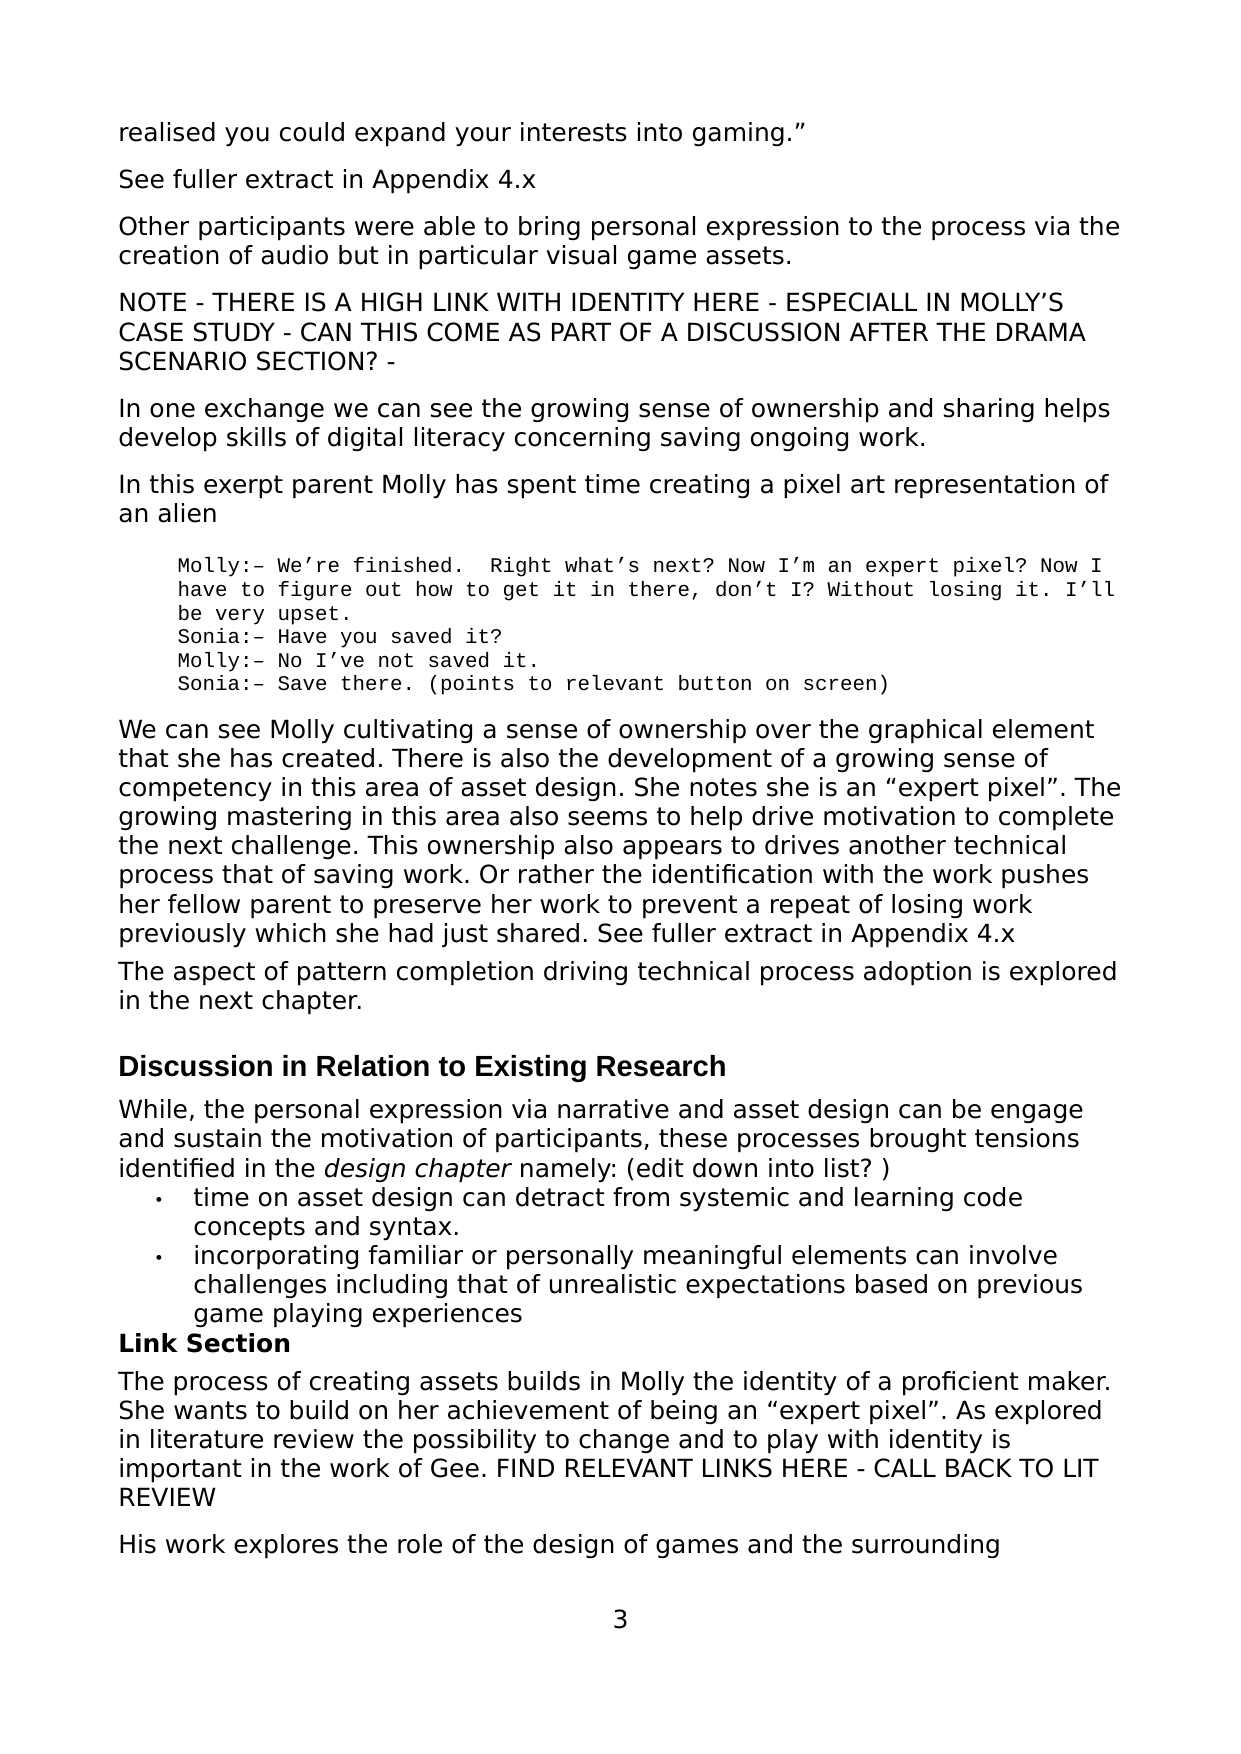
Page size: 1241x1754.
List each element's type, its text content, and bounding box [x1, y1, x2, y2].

text We can see Molly cultivating a sense of ownership over the graphical element that she has created. There is also the development of a growing sense of competency in this area of asset design. She notes she is an “expert pixel”. The growing mastering in this area also seems to help drive motivation to complete the next challenge. This ownership also appears to drives another technical process that of saving work. Or rather the identification with the work pushes her fellow parent to preserve her work to prevent a repeat of losing work previously which she had just shared. See fuller extract in Appendix 4.x [118, 715, 1122, 948]
text See fuller extract in Appendix 4.x [118, 165, 1122, 194]
text The aspect of pattern completion driving technical process adoption is explored in the next chapter. [118, 957, 1122, 1015]
text Other participants were able to bring personal expression to the process via the creation of audio but in particular visual game assets. [118, 212, 1122, 271]
text In one exchange we can see the growing sense of ownership and sharing helps develop skills of digital literacy concerning saving ongoing work. [118, 394, 1122, 452]
text NOTE - THERE IS A HIGH LINK WITH IDENTITY HERE - ESPECIALL IN MOLLY’S CASE STUDY - CAN THIS COME AS PART OF A DISCUSSION AFTER THE DRAMA SCENARIO SECTION? - [118, 288, 1122, 376]
text Sonia:– Save there. (points to relevant button on screen) [177, 673, 1122, 697]
subtitle Discussion in Relation to Existing Research [118, 1049, 1122, 1083]
list time on asset design can detract from systemic and learning code concepts and syntax. [156, 1183, 1122, 1241]
text Molly:– No I’ve not saved it. [177, 650, 1122, 673]
text realised you could expand your interests into gaming.” [118, 118, 1122, 147]
text While, the personal expression via narrative and asset design can be engage and sustain the motivation of participants, these processes brought tensions identified in the design chapter namely: (edit down into list? ) [118, 1095, 1122, 1183]
text Molly:– We’re finished. Right what’s next? Now I’m an expert pixel? Now I have to figure out how to get it in there, don’t I? Without losing it. I’ll be very upset. [177, 555, 1122, 626]
text Link Section [118, 1329, 1122, 1358]
list incorporating familiar or personally meaningful elements can involve challenges including that of unrealistic expectations based on previous game playing experiences [156, 1241, 1122, 1329]
text In this exerpt parent Molly has spent time creating a pixel art representation of an alien [118, 470, 1122, 528]
text The process of creating assets builds in Molly the identity of a proficient maker. She wants to build on her achievement of being an “expert pixel”. As explored in literature review the possibility to change and to play with identity is important in the work of Gee. FIND RELEVANT LINKS HERE - CALL BACK TO LIT REVIEW [118, 1367, 1122, 1513]
text His work explores the role of the design of games and the surrounding [118, 1531, 1122, 1560]
text Sonia:– Have you saved it? [177, 626, 1122, 650]
